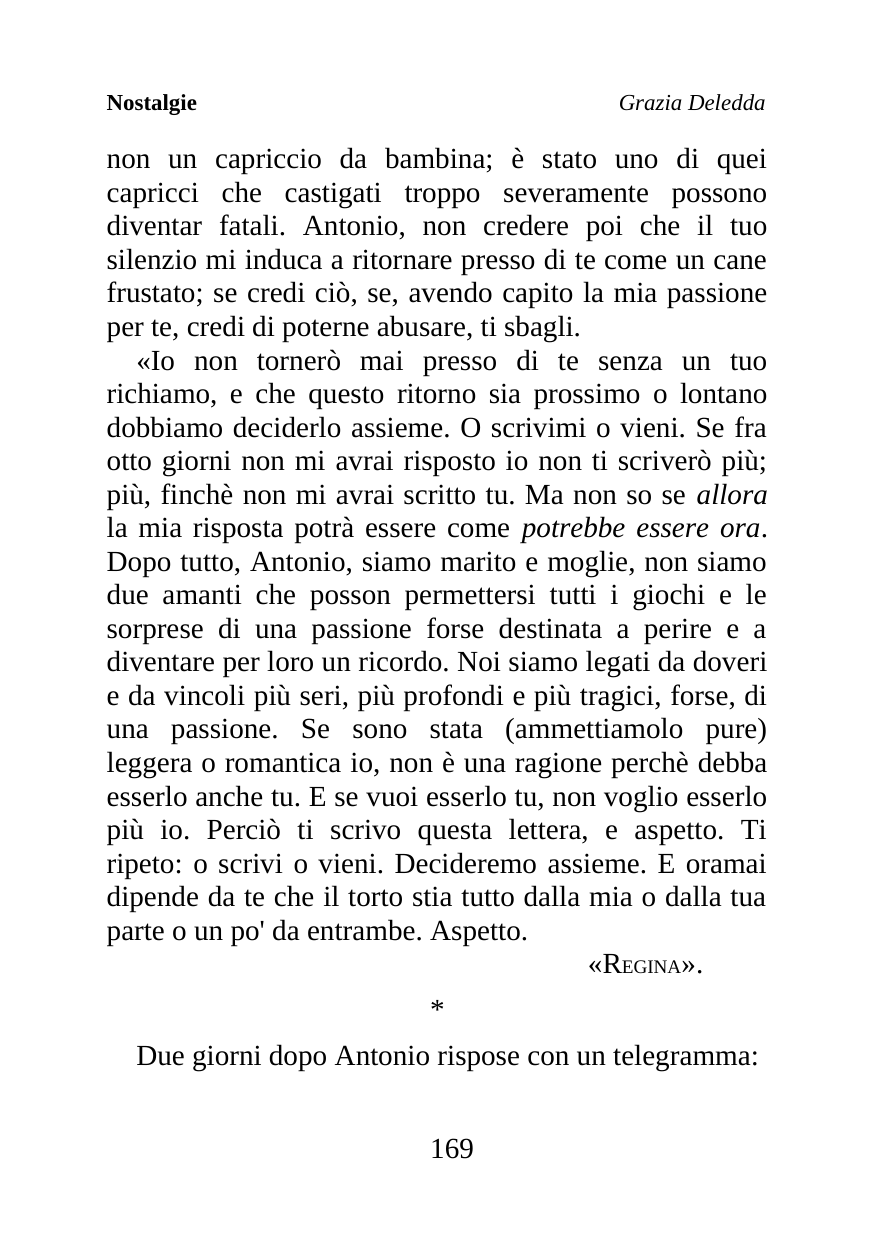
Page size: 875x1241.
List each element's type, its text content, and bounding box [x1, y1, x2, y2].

text * [106, 992, 768, 1026]
text non un capriccio da bambina; è stato uno di quei capricci che castigati troppo severamente possono diventar fatali. Antonio, non credere poi che il tuo silenzio mi induca a ritornare presso di te come un cane frustato; se credi ciò, se, avendo capito la mia passione per te, credi di poterne abusare, ti sbagli. [106, 141, 768, 343]
text Due giorni dopo Antonio rispose con un telegramma: [106, 1038, 768, 1072]
text «Regina». [106, 946, 768, 980]
text «Io non tornerò mai presso di te senza un tuo richiamo, e che questo ritorno sia prossimo o lontano dobbiamo deciderlo assieme. O scrivimi o vieni. Se fra otto giorni non mi avrai risposto io non ti scriverò più; più, finchè non mi avrai scritto tu. Ma non so se allora la mia risposta potrà essere come potrebbe essere ora. Dopo tutto, Antonio, siamo marito e moglie, non siamo due amanti che posson permettersi tutti i giochi e le sorprese di una passione forse destinata a perire e a diventare per loro un ricordo. Noi siamo legati da doveri e da vincoli più seri, più profondi e più tragici, forse, di una passione. Se sono stata (ammettiamolo pure) leggera o romantica io, non è una ragione perchè debba esserlo anche tu. E se vuoi esserlo tu, non voglio esserlo più io. Perciò ti scrivo questa lettera, e aspetto. Ti ripeto: o scrivi o vieni. Decideremo assieme. E oramai dipende da te che il torto stia tutto dalla mia o dalla tua parte o un po' da entrambe. Aspetto. [106, 343, 768, 946]
